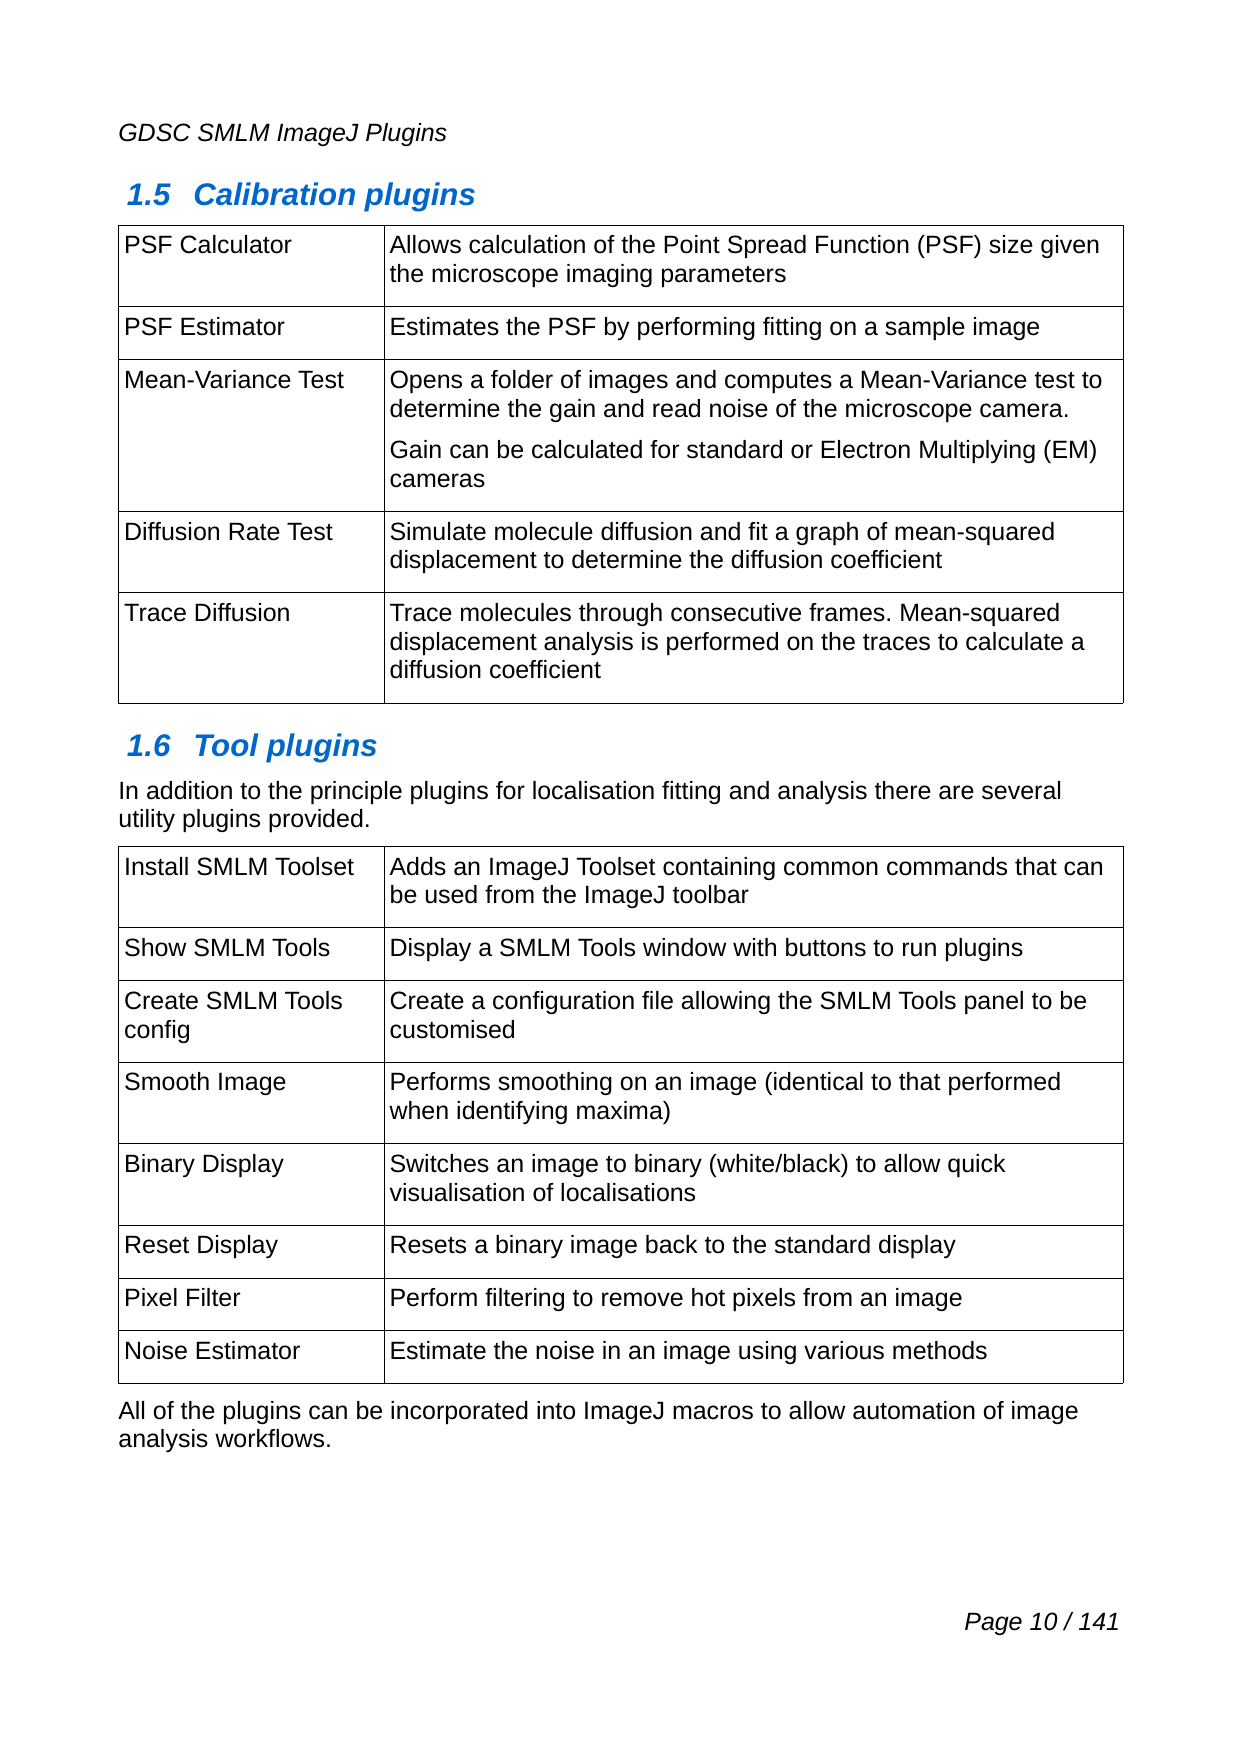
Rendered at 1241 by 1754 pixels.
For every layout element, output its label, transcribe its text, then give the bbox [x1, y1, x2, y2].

table_cell Create a configuration file allowing the SMLM Tools panel to be customised [385, 981, 1123, 1062]
table_header Allows calculation of the Point Spread Function (PSF) size given the microscope imaging parameters [385, 226, 1123, 306]
table_cell Create SMLM Tools config [119, 981, 384, 1062]
table_cell Simulate molecule diffusion and fit a graph of mean-squared displacement to determine the diffusion coefficient [385, 512, 1123, 592]
table_cell Display a SMLM Tools window with buttons to run plugins [385, 928, 1123, 980]
table_cell Switches an image to binary (white/black) to allow quick visualisation of localisations [385, 1144, 1123, 1225]
table_cell Trace Diffusion [119, 593, 384, 702]
table_header Install SMLM Toolset [119, 847, 384, 927]
subtitle Calibration plugins [118, 176, 1122, 212]
table_cell Opens a folder of images and computes a Mean-Variance test to determine the gain and read noise of the microscope camera. Gain can be calculated for standard or Electron Multiplying (EM) cameras [385, 360, 1123, 511]
table_header PSF Calculator [119, 226, 384, 306]
table_cell PSF Estimator [119, 307, 384, 359]
table_cell Resets a binary image back to the standard display [385, 1226, 1123, 1277]
table_cell Mean-Variance Test [119, 360, 384, 511]
table_cell Performs smoothing on an image (identical to that performed when identifying maxima) [385, 1063, 1123, 1143]
table_cell Reset Display [119, 1226, 384, 1277]
table_cell Diffusion Rate Test [119, 512, 384, 592]
table_cell Noise Estimator [119, 1331, 384, 1383]
table_cell Trace molecules through consecutive frames. Mean-squared displacement analysis is performed on the traces to calculate a diffusion coefficient [385, 593, 1123, 702]
table_cell Pixel Filter [119, 1279, 384, 1330]
text All of the plugins can be incorporated into ImageJ macros to allow automation of image analysis workflows. [118, 1396, 1122, 1453]
table_cell Smooth Image [119, 1063, 384, 1143]
table_cell Estimate the noise in an image using various methods [385, 1331, 1123, 1383]
table_cell Estimates the PSF by performing fitting on a sample image [385, 307, 1123, 359]
text In addition to the principle plugins for localisation fitting and analysis there are several utility plugins provided. [118, 776, 1122, 833]
table_cell Perform filtering to remove hot pixels from an image [385, 1279, 1123, 1330]
subtitle Tool plugins [118, 727, 1122, 763]
table_cell Binary Display [119, 1144, 384, 1225]
table_cell Show SMLM Tools [119, 928, 384, 980]
table_header Adds an ImageJ Toolset containing common commands that can be used from the ImageJ toolbar [385, 847, 1123, 927]
